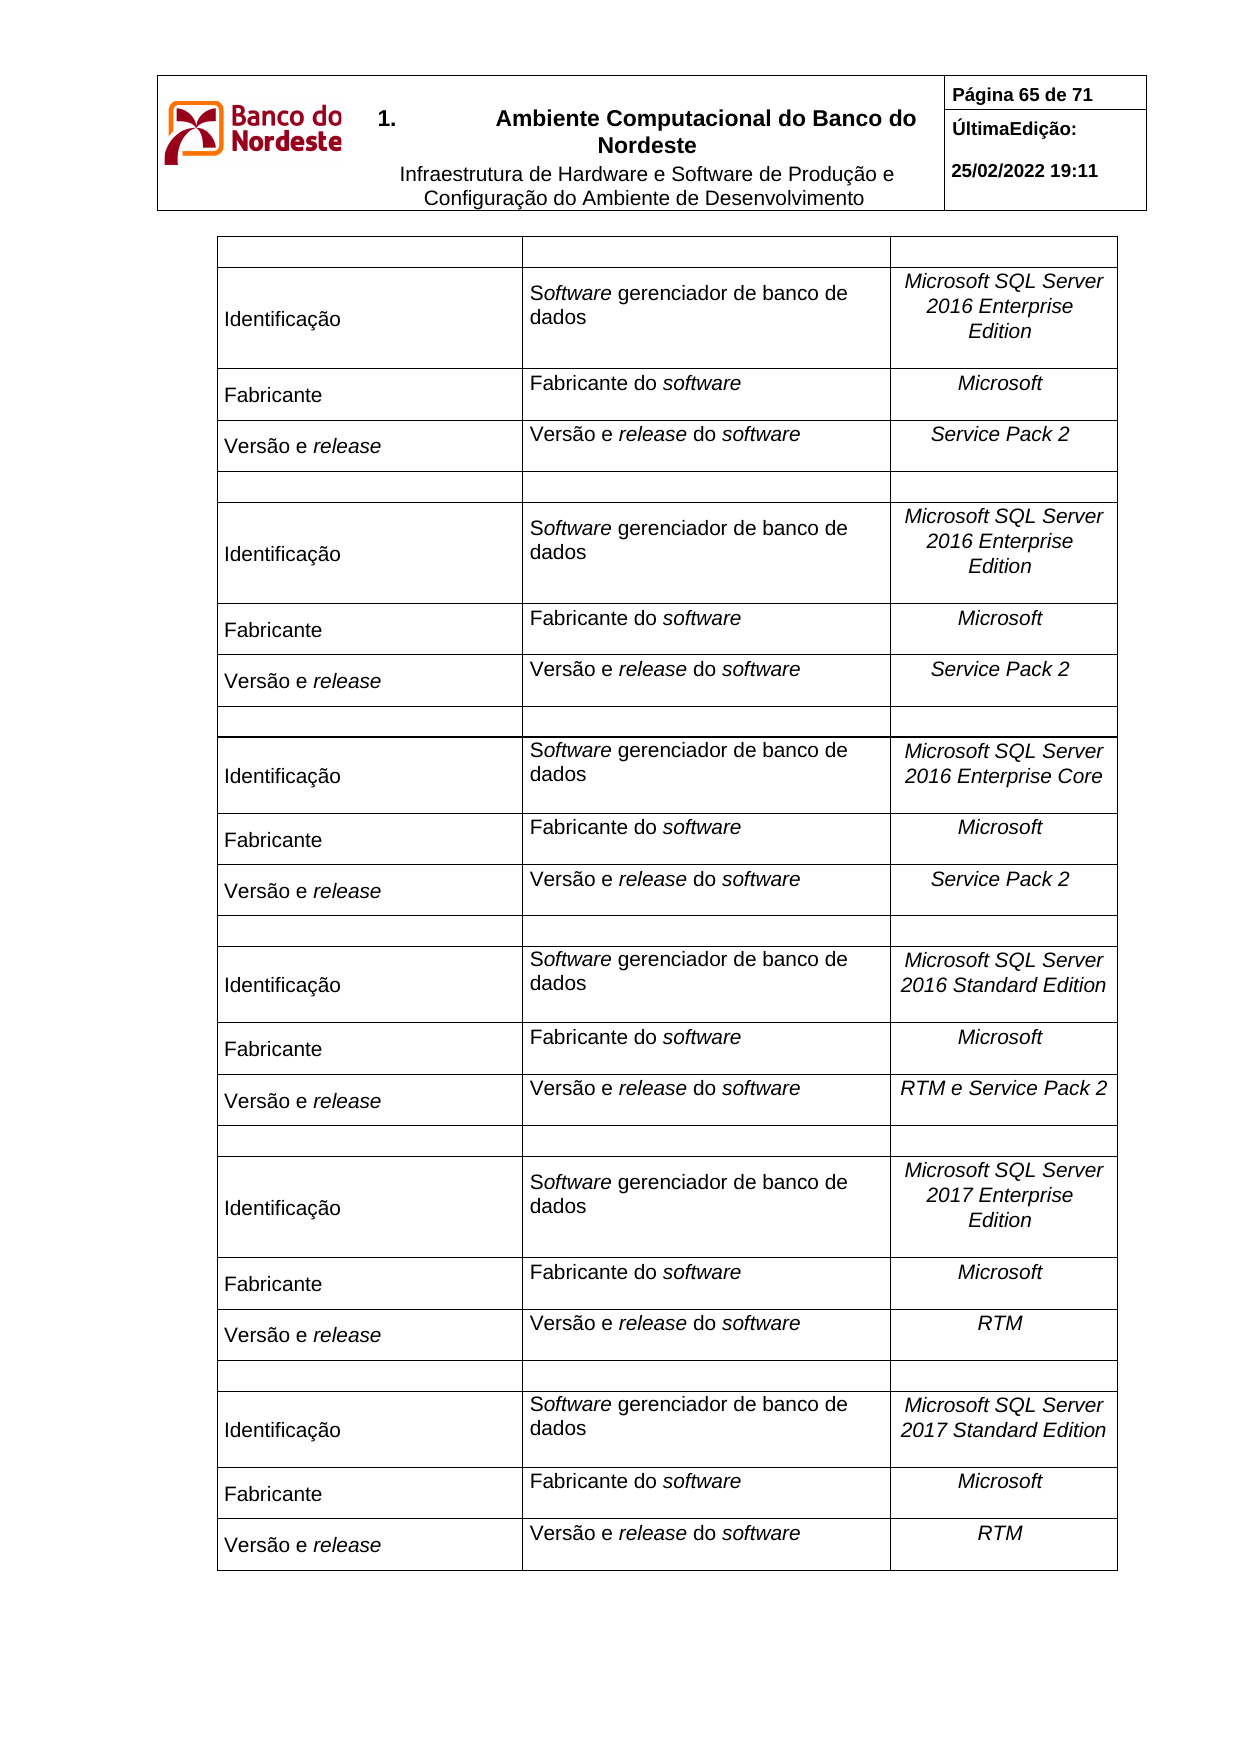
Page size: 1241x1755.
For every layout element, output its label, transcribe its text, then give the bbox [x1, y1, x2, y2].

table_cell Microsoft [891, 1023, 1117, 1074]
table_cell [523, 237, 890, 267]
table_cell Fabricante do software [523, 1468, 890, 1518]
table_cell [428, 268, 522, 368]
table_cell Fabricante do software [523, 1258, 890, 1308]
table_cell Service Pack 2 [891, 865, 1117, 915]
table_cell Versão e release do software [523, 655, 890, 706]
table_cell [218, 237, 428, 267]
table_cell [218, 1361, 428, 1391]
table_cell Software gerenciador de banco de dados [523, 738, 890, 813]
table_cell Microsoft SQL Server 2017 Standard Edition [891, 1392, 1117, 1467]
table_cell Fabricante do software [523, 814, 890, 864]
table_cell [428, 1310, 522, 1360]
table_cell Fabricante [218, 1258, 428, 1308]
table_cell [523, 1126, 890, 1156]
table_cell [891, 916, 1117, 946]
table_cell [428, 1519, 522, 1570]
table_cell Service Pack 2 [891, 421, 1117, 471]
table_cell Microsoft SQL Server 2016 Enterprise Edition [891, 268, 1117, 368]
table_cell Identificação [218, 738, 428, 813]
table_cell [428, 947, 522, 1022]
table_cell [428, 472, 522, 502]
table_cell Identificação [218, 503, 428, 603]
table_cell Fabricante [218, 814, 428, 864]
table_cell Software gerenciador de banco de dados [523, 1392, 890, 1467]
table_cell Versão e release [218, 1310, 428, 1360]
table_cell [428, 655, 522, 706]
table_cell Versão e release [218, 1519, 428, 1570]
table_cell [523, 472, 890, 502]
table_cell Versão e release do software [523, 865, 890, 915]
table_cell Fabricante do software [523, 604, 890, 654]
table_cell Identificação [218, 1157, 428, 1257]
table_cell Microsoft [891, 1258, 1117, 1308]
table_cell [428, 503, 522, 603]
table_cell RTM [891, 1519, 1117, 1570]
table_cell [428, 369, 522, 419]
table_cell Microsoft SQL Server 2017 Enterprise Edition [891, 1157, 1117, 1257]
table_cell [428, 916, 522, 946]
table_cell Identificação [218, 1392, 428, 1467]
table_cell Versão e release [218, 865, 428, 915]
table_cell Microsoft [891, 369, 1117, 419]
table_cell RTM e Service Pack 2 [891, 1075, 1117, 1125]
table_cell [428, 1392, 522, 1467]
table_cell Versão e release do software [523, 1519, 890, 1570]
table_cell Service Pack 2 [891, 655, 1117, 706]
table_cell [428, 1361, 522, 1391]
table_cell [428, 1258, 522, 1308]
table_cell [523, 916, 890, 946]
table_cell Software gerenciador de banco de dados [523, 268, 890, 368]
table_cell [523, 707, 890, 736]
table_cell Microsoft [891, 814, 1117, 864]
table_cell Microsoft SQL Server 2016 Enterprise Core [891, 738, 1117, 813]
table_cell [428, 1468, 522, 1518]
table_cell [428, 1023, 522, 1074]
table_cell Versão e release [218, 1075, 428, 1125]
table_cell RTM [891, 1310, 1117, 1360]
table_cell [891, 237, 1117, 267]
table_cell Software gerenciador de banco de dados [523, 1157, 890, 1257]
table_cell Microsoft [891, 1468, 1117, 1518]
table_cell [891, 1126, 1117, 1156]
table_cell [218, 916, 428, 946]
table_cell [428, 421, 522, 471]
table_cell [428, 814, 522, 864]
table_cell Versão e release do software [523, 1075, 890, 1125]
table_cell [428, 604, 522, 654]
table_cell Software gerenciador de banco de dados [523, 503, 890, 603]
table_cell [523, 1361, 890, 1391]
table_cell [891, 1361, 1117, 1391]
table_cell [428, 707, 522, 736]
table_cell [428, 738, 522, 813]
table_cell Fabricante [218, 1468, 428, 1518]
table_cell Microsoft SQL Server 2016 Standard Edition [891, 947, 1117, 1022]
table_cell Identificação [218, 947, 428, 1022]
table_cell [218, 472, 428, 502]
table_cell [428, 1157, 522, 1257]
table_cell Fabricante [218, 369, 428, 419]
table_cell Versão e release [218, 655, 428, 706]
table_cell Software gerenciador de banco de dados [523, 947, 890, 1022]
table_cell [218, 1126, 428, 1156]
table_cell Microsoft [891, 604, 1117, 654]
table_cell [428, 237, 522, 267]
table_cell Versão e release do software [523, 421, 890, 471]
table_cell [428, 865, 522, 915]
table_cell [428, 1126, 522, 1156]
table_cell Fabricante do software [523, 1023, 890, 1074]
table_cell Versão e release [218, 421, 428, 471]
table_cell [428, 1075, 522, 1125]
table_cell Versão e release do software [523, 1310, 890, 1360]
table_cell [891, 707, 1117, 736]
table_cell Fabricante [218, 1023, 428, 1074]
table_cell Identificação [218, 268, 428, 368]
table_cell Fabricante do software [523, 369, 890, 419]
table_cell Fabricante [218, 604, 428, 654]
table_cell Microsoft SQL Server 2016 Enterprise Edition [891, 503, 1117, 603]
table_cell [218, 707, 428, 736]
table_cell [891, 472, 1117, 502]
